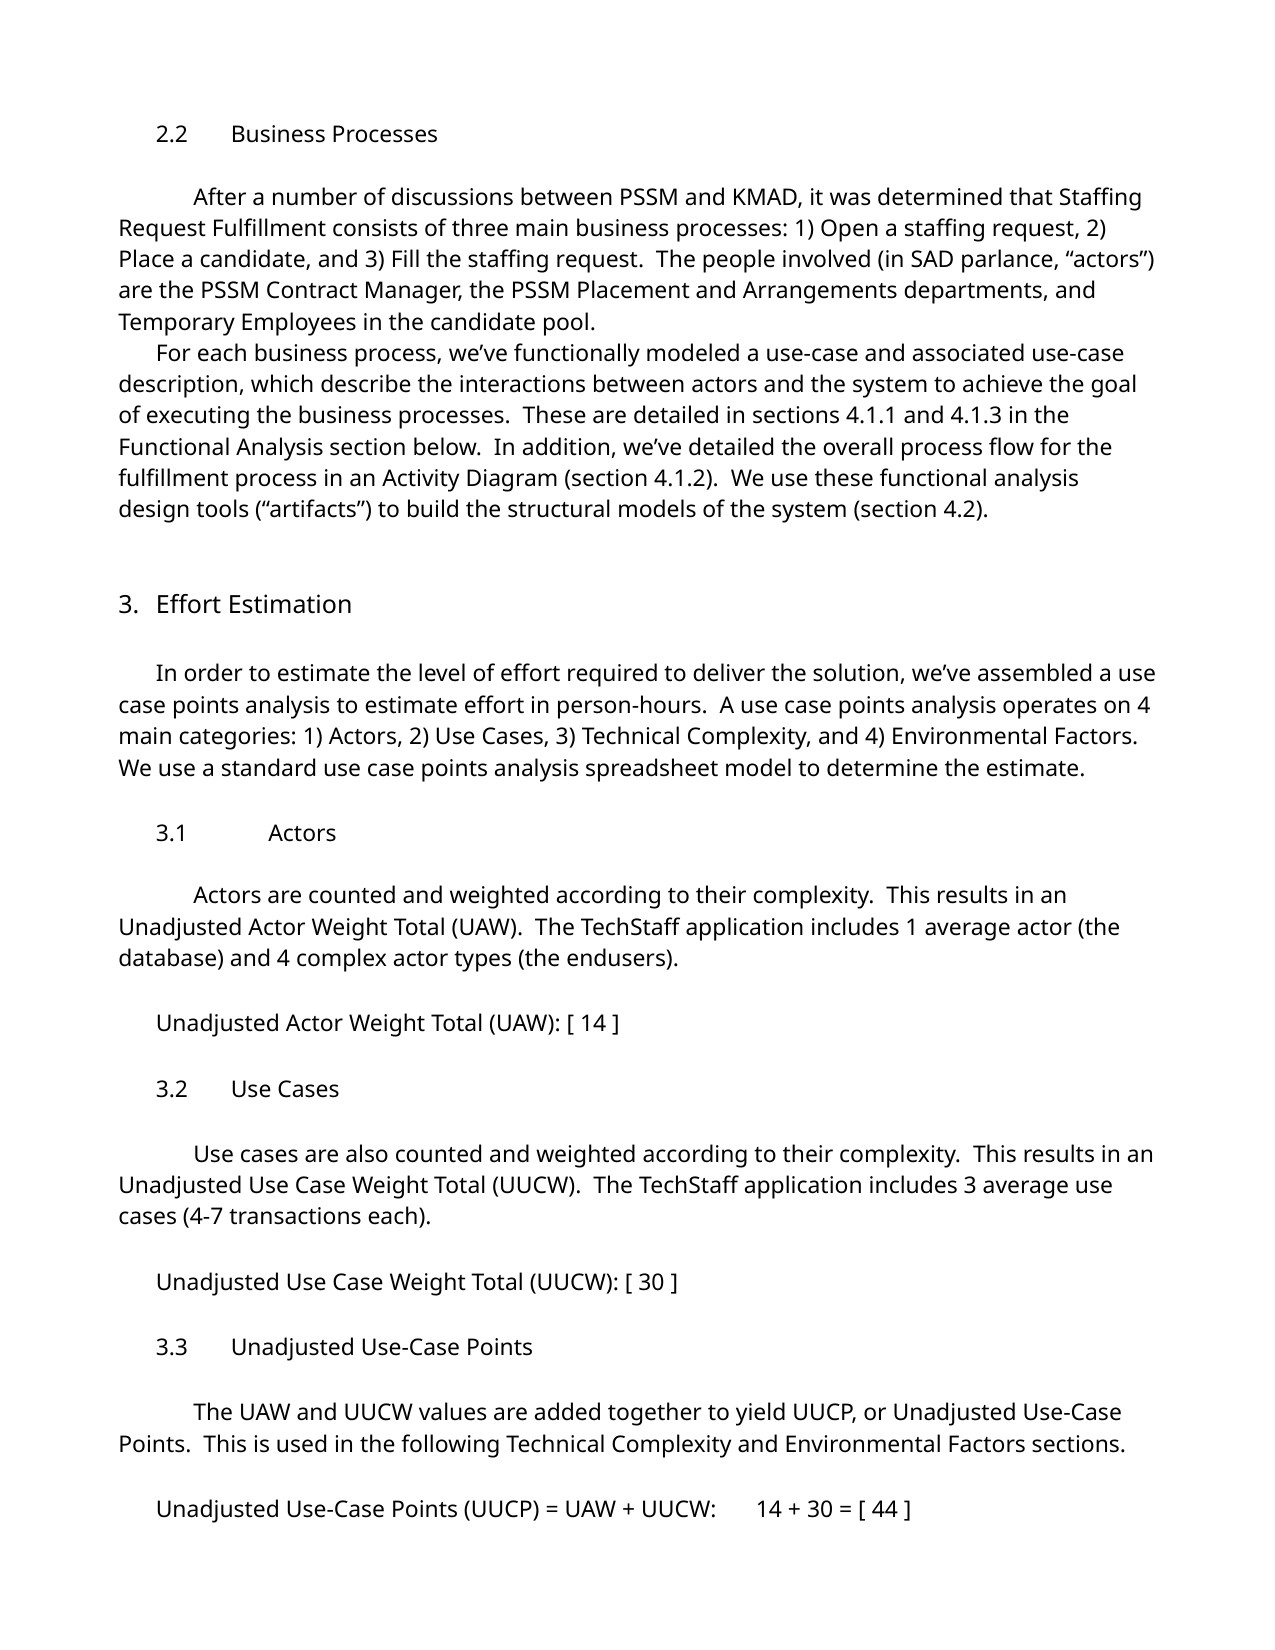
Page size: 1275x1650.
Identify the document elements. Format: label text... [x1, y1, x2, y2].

text 3.1 Actors [118, 817, 1157, 848]
text After a number of discussions between PSSM and KMAD, it was determined that Staffing Request Fulfillment consists of three main business processes: 1) Open a staffing request, 2) Place a candidate, and 3) Fill the staffing request. The people involved (in SAD parlance, “actors”) are the PSSM Contract Manager, the PSSM Placement and Arrangements departments, and Temporary Employees in the candidate pool. [118, 181, 1157, 337]
text For each business process, we’ve functionally modeled a use-case and associated use-case description, which describe the interactions between actors and the system to achieve the goal of executing the business processes. These are detailed in sections 4.1.1 and 4.1.3 in the Functional Analysis section below. In addition, we’ve detailed the overall process flow for the fulfillment process in an Activity Diagram (section 4.1.2). We use these functional analysis design tools (“artifacts”) to build the structural models of the system (section 4.2). [118, 337, 1157, 524]
text Unadjusted Actor Weight Total (UAW): [ 14 ] [118, 1007, 1157, 1038]
text 3. Effort Estimation [118, 587, 1157, 621]
text 2.2 Business Processes [118, 118, 1157, 149]
text Use cases are also counted and weighted according to their complexity. This results in an Unadjusted Use Case Weight Total (UUCW). The TechStaff application includes 3 average use cases (4-7 transactions each). [118, 1138, 1157, 1232]
text 3.3 Unadjusted Use-Case Points [118, 1331, 1157, 1362]
text In order to estimate the level of effort required to deliver the solution, we’ve assembled a use case points analysis to estimate effort in person-hours. A use case points analysis operates on 4 main categories: 1) Actors, 2) Use Cases, 3) Technical Complexity, and 4) Environmental Factors. We use a standard use case points analysis spreadsheet model to determine the estimate. [118, 655, 1157, 783]
text Unadjusted Use-Case Points (UUCP) = UAW + UUCW: 14 + 30 = [ 44 ] [118, 1493, 1157, 1524]
text 3.2 Use Cases [118, 1072, 1157, 1104]
text Actors are counted and weighted according to their complexity. This results in an Unadjusted Actor Weight Total (UAW). The TechStaff application includes 1 average actor (the database) and 4 complex actor types (the endusers). [118, 879, 1157, 973]
text The UAW and UUCW values are added together to yield UUCP, or Unadjusted Use-Case Points. This is used in the following Technical Complexity and Environmental Factors sections. [118, 1396, 1157, 1459]
text Unadjusted Use Case Weight Total (UUCW): [ 30 ] [118, 1266, 1157, 1297]
